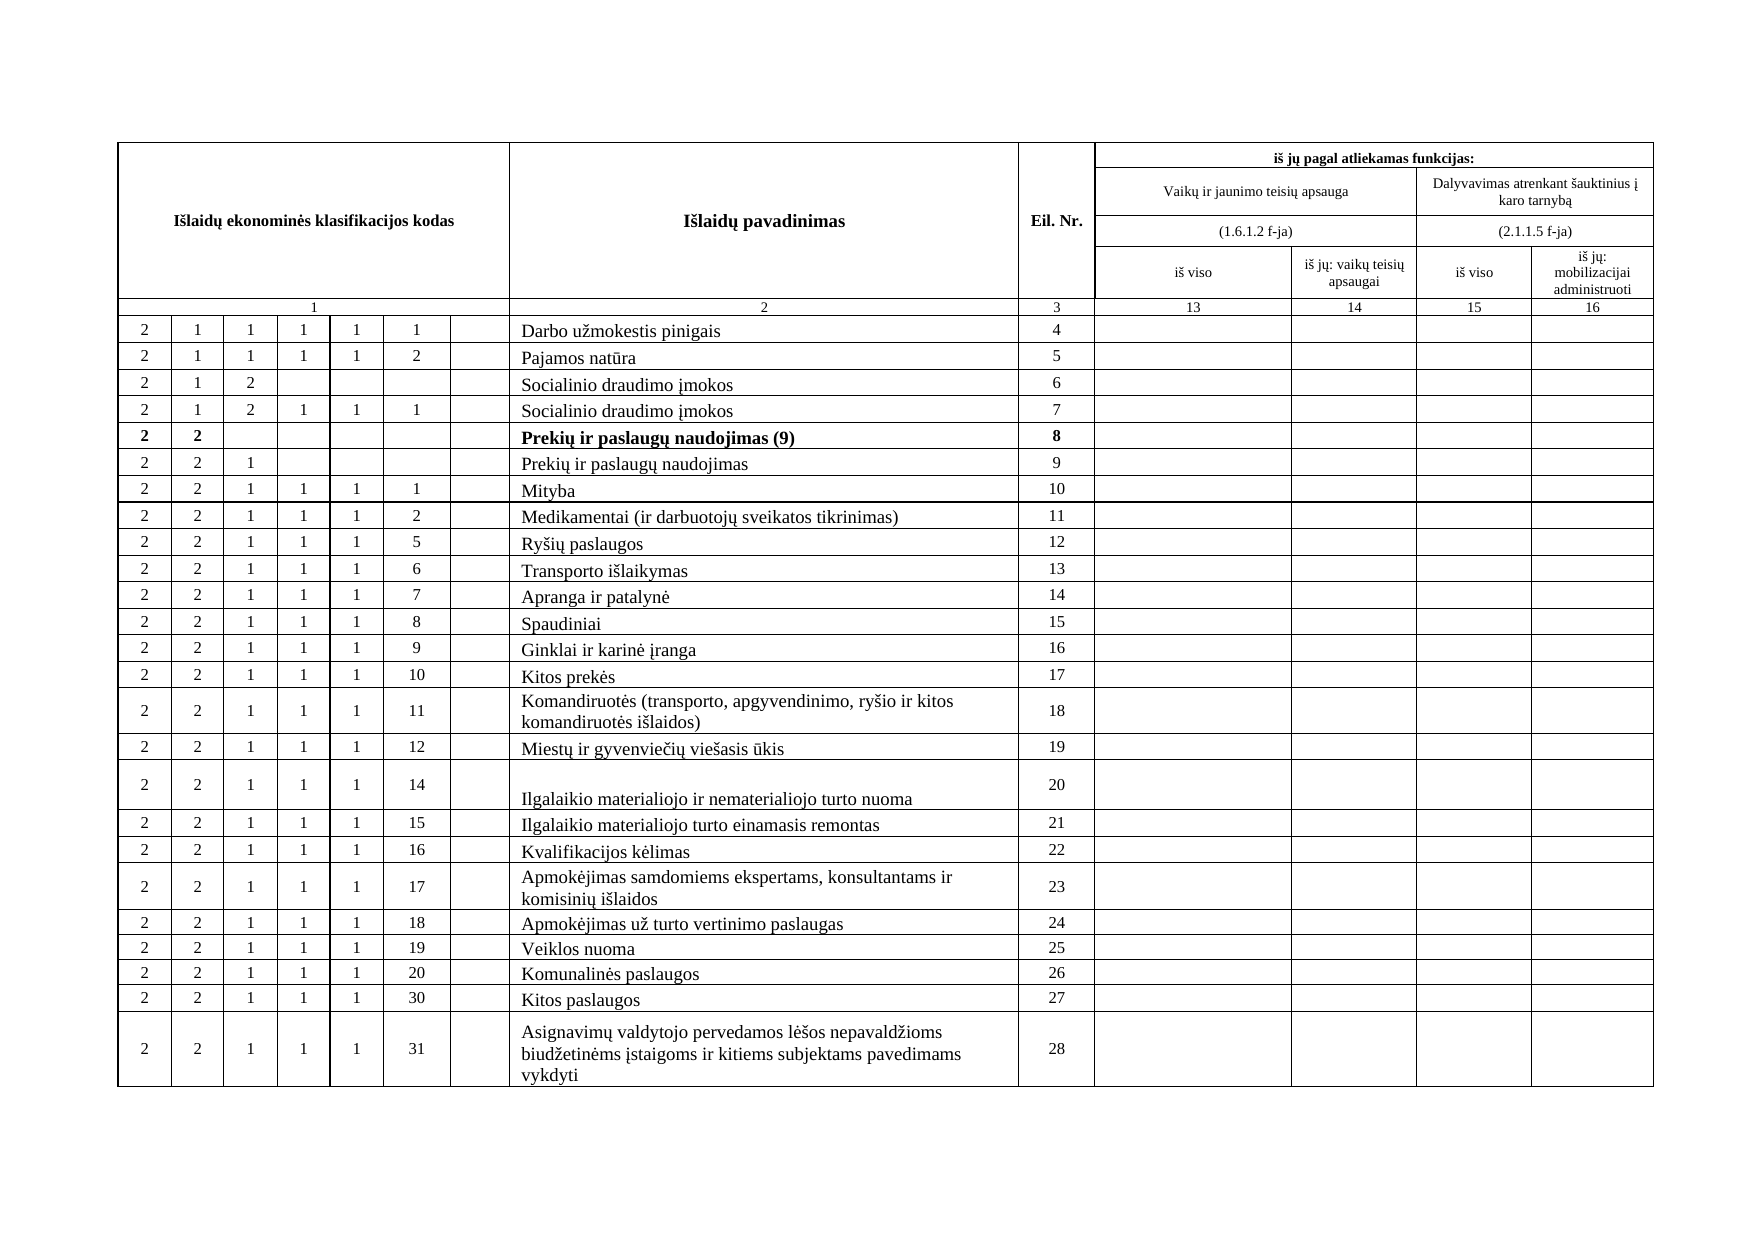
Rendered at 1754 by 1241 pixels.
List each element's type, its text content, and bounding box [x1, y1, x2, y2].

table_cell iš viso [1417, 247, 1531, 298]
table_cell 2 [119, 662, 171, 687]
table_cell [1532, 582, 1653, 608]
table_cell 1 [224, 635, 277, 661]
table_cell 1 [278, 910, 329, 934]
table_cell [1532, 556, 1653, 581]
table_cell [1532, 396, 1653, 422]
table_cell [1417, 1012, 1531, 1086]
table_cell 1 [224, 662, 277, 687]
table_cell 1 [278, 985, 329, 1011]
table_cell 1 [278, 1012, 329, 1086]
table_cell [1292, 370, 1416, 395]
table_cell [1417, 662, 1531, 687]
table_cell [1292, 396, 1416, 422]
table_cell [1532, 910, 1653, 934]
table_cell 1 [278, 810, 329, 836]
table_cell [451, 662, 509, 687]
table_cell [331, 370, 383, 395]
table_cell 1 [172, 316, 223, 342]
table_cell 1 [172, 370, 223, 395]
table_cell 1 [331, 635, 383, 661]
table_cell [1095, 688, 1291, 733]
table_cell [1292, 960, 1416, 984]
table_cell Socialinio draudimo įmokos [510, 370, 1018, 395]
table_cell 21 [1019, 810, 1094, 836]
table_cell 2 [119, 370, 171, 395]
table_cell Dalyvavimas atrenkant šauktinius į karo tarnybą [1417, 168, 1653, 214]
table_cell 1 [278, 503, 329, 528]
table_cell [1417, 985, 1531, 1011]
table_cell 24 [1019, 910, 1094, 934]
table_header Išlaidų pavadinimas [510, 143, 1018, 298]
table_cell 2 [172, 423, 223, 448]
table_cell 1 [278, 734, 329, 759]
table_cell [1417, 423, 1531, 448]
table_cell 2 [172, 837, 223, 862]
table_cell [1532, 760, 1653, 809]
table_cell 2 [172, 863, 223, 909]
table_cell [451, 449, 509, 475]
table_cell 1 [331, 476, 383, 501]
table_cell [451, 810, 509, 836]
table_cell 1 [224, 760, 277, 809]
table_cell 15 [1019, 609, 1094, 634]
table_cell 25 [1019, 935, 1094, 959]
table_cell 1 [331, 529, 383, 554]
table_cell 1 [224, 910, 277, 934]
table_cell 2 [510, 299, 1018, 315]
table_cell [1095, 810, 1291, 836]
table_cell [1532, 935, 1653, 959]
table_cell [384, 423, 450, 448]
table_cell 1 [278, 760, 329, 809]
table_cell [1095, 343, 1291, 368]
table_cell [1292, 1012, 1416, 1086]
table_cell 2 [119, 1012, 171, 1086]
table_cell Vaikų ir jaunimo teisių apsauga [1096, 168, 1416, 214]
table_cell 3 [1019, 299, 1094, 315]
table_cell Transporto išlaikymas [510, 556, 1018, 581]
table_cell 1 [278, 476, 329, 501]
table_cell [1095, 734, 1291, 759]
table_cell Ginklai ir karinė įranga [510, 635, 1018, 661]
table_cell 11 [1019, 503, 1094, 528]
table_cell 2 [119, 343, 171, 368]
table_header Išlaidų ekonominės klasifikacijos kodas [119, 143, 509, 298]
table_cell 1 [278, 960, 329, 984]
table_cell Ilgalaikio materialiojo turto einamasis remontas [510, 810, 1018, 836]
table_cell 1 [224, 1012, 277, 1086]
table_cell 1 [224, 863, 277, 909]
table_cell 27 [1019, 985, 1094, 1011]
table_cell [1292, 529, 1416, 554]
table_cell 1 [278, 529, 329, 554]
table_cell iš jų: vaikų teisių apsaugai [1292, 247, 1416, 298]
table_cell [1417, 910, 1531, 934]
table_cell 1 [224, 503, 277, 528]
table_cell [1532, 316, 1653, 342]
table_cell [1417, 935, 1531, 959]
table_cell [331, 449, 383, 475]
table_cell 13 [1019, 556, 1094, 581]
table_cell 2 [119, 910, 171, 934]
table_cell [1532, 688, 1653, 733]
table_cell [1532, 985, 1653, 1011]
table_cell Kitos paslaugos [510, 985, 1018, 1011]
table_cell 1 [224, 343, 277, 368]
table_cell [1292, 343, 1416, 368]
table_cell 2 [172, 1012, 223, 1086]
table_cell 1 [224, 316, 277, 342]
table_cell 30 [384, 985, 450, 1011]
table_cell 1 [224, 529, 277, 554]
table_cell Socialinio draudimo įmokos [510, 396, 1018, 422]
table_cell 12 [384, 734, 450, 759]
table_cell [1095, 837, 1291, 862]
table_cell 2 [224, 370, 277, 395]
table_cell 2 [119, 582, 171, 608]
table_cell 1 [224, 810, 277, 836]
table_cell 2 [119, 935, 171, 959]
table_cell 2 [172, 985, 223, 1011]
table_cell 9 [384, 635, 450, 661]
table_cell 31 [384, 1012, 450, 1086]
table_cell [1095, 503, 1291, 528]
table_cell [278, 449, 329, 475]
table_cell [1095, 529, 1291, 554]
table_cell 1 [278, 316, 329, 342]
table_cell 8 [384, 609, 450, 634]
table_cell 19 [384, 935, 450, 959]
table_cell [1292, 503, 1416, 528]
table_cell 2 [224, 396, 277, 422]
table_cell [451, 985, 509, 1011]
table_cell [1292, 734, 1416, 759]
table_cell 1 [278, 688, 329, 733]
table_cell [1095, 582, 1291, 608]
table_cell [1095, 556, 1291, 581]
table_cell 1 [331, 396, 383, 422]
table_cell [1417, 449, 1531, 475]
table_cell [451, 688, 509, 733]
table_cell 20 [384, 960, 450, 984]
table_cell Pajamos natūra [510, 343, 1018, 368]
table_cell [1095, 316, 1291, 342]
table_cell [384, 370, 450, 395]
table_cell iš jų: mobilizacijai administruoti [1532, 247, 1653, 298]
table_cell [384, 449, 450, 475]
table_cell [1292, 910, 1416, 934]
table_cell [224, 423, 277, 448]
table_cell 2 [119, 556, 171, 581]
table_cell 2 [172, 476, 223, 501]
table_cell 1 [331, 760, 383, 809]
table_cell 2 [172, 529, 223, 554]
table_cell 2 [172, 810, 223, 836]
table_cell [451, 476, 509, 501]
table_cell 1 [278, 396, 329, 422]
table_cell [451, 863, 509, 909]
table_cell [1292, 688, 1416, 733]
table_cell [1532, 960, 1653, 984]
table_cell 1 [278, 582, 329, 608]
table_cell 1 [331, 556, 383, 581]
table_cell [1292, 423, 1416, 448]
table_cell [1292, 476, 1416, 501]
table_cell 2 [172, 688, 223, 733]
table_cell 2 [172, 935, 223, 959]
table_cell 15 [384, 810, 450, 836]
table_cell 17 [1019, 662, 1094, 687]
table_cell [1417, 734, 1531, 759]
table_cell Prekių ir paslaugų naudojimas (9) [510, 423, 1018, 448]
table_cell [451, 503, 509, 528]
table_cell Kitos prekės [510, 662, 1018, 687]
table_cell [451, 935, 509, 959]
table_cell 2 [119, 837, 171, 862]
table_cell [1417, 343, 1531, 368]
table_cell [451, 734, 509, 759]
table_cell Apmokėjimas už turto vertinimo paslaugas [510, 910, 1018, 934]
table_cell 23 [1019, 863, 1094, 909]
table_cell 1 [331, 503, 383, 528]
table_cell 26 [1019, 960, 1094, 984]
table_cell [1532, 449, 1653, 475]
table_cell 2 [119, 449, 171, 475]
table_cell 9 [1019, 449, 1094, 475]
table_cell 1 [172, 343, 223, 368]
table_cell 1 [331, 734, 383, 759]
table_cell [1095, 760, 1291, 809]
table_cell 2 [119, 863, 171, 909]
table_cell [451, 370, 509, 395]
table_cell 2 [119, 810, 171, 836]
table_cell 1 [278, 935, 329, 959]
table_cell 1 [224, 985, 277, 1011]
table_cell 1 [119, 299, 509, 315]
table_cell 11 [384, 688, 450, 733]
table_cell [331, 423, 383, 448]
table_cell 16 [384, 837, 450, 862]
table_header Eil. Nr. [1019, 143, 1094, 298]
table_cell 17 [384, 863, 450, 909]
table_cell [1417, 837, 1531, 862]
table_cell 2 [119, 688, 171, 733]
table_cell 1 [224, 582, 277, 608]
table_cell 1 [384, 476, 450, 501]
table_cell 1 [331, 935, 383, 959]
table_cell [1095, 935, 1291, 959]
table_header iš jų pagal atliekamas funkcijas: [1096, 143, 1653, 167]
table_cell 16 [1019, 635, 1094, 661]
table_cell 4 [1019, 316, 1094, 342]
table_cell [1292, 985, 1416, 1011]
table_cell 6 [1019, 370, 1094, 395]
table_cell [1417, 556, 1531, 581]
table_cell 2 [172, 449, 223, 475]
table_cell [1532, 476, 1653, 501]
table_cell [451, 635, 509, 661]
table_cell [451, 582, 509, 608]
table_cell 2 [384, 503, 450, 528]
table_cell [1095, 985, 1291, 1011]
table_cell [451, 423, 509, 448]
table_cell Mityba [510, 476, 1018, 501]
table_cell 2 [119, 609, 171, 634]
table_cell [1417, 476, 1531, 501]
table_cell [1095, 396, 1291, 422]
table_cell 5 [384, 529, 450, 554]
table_cell Medikamentai (ir darbuotojų sveikatos tikrinimas) [510, 503, 1018, 528]
table_cell 6 [384, 556, 450, 581]
table_cell 10 [384, 662, 450, 687]
table_cell [1417, 316, 1531, 342]
table_cell [451, 960, 509, 984]
table_cell 2 [119, 734, 171, 759]
table_cell 1 [278, 662, 329, 687]
table_cell 1 [384, 396, 450, 422]
table_cell 1 [331, 863, 383, 909]
table_cell 1 [331, 609, 383, 634]
table_cell 1 [224, 935, 277, 959]
table_cell 8 [1019, 423, 1094, 448]
table_cell [451, 529, 509, 554]
table_cell [1417, 582, 1531, 608]
table_cell [1292, 760, 1416, 809]
table_cell [1292, 935, 1416, 959]
table_cell [1095, 370, 1291, 395]
table_cell [451, 609, 509, 634]
table_cell 2 [119, 423, 171, 448]
table_cell [1292, 635, 1416, 661]
table_cell [1417, 810, 1531, 836]
table_cell 2 [172, 609, 223, 634]
table_cell [1532, 343, 1653, 368]
table_cell 28 [1019, 1012, 1094, 1086]
table_cell 14 [1292, 299, 1416, 315]
table_cell 14 [384, 760, 450, 809]
table_cell Apmokėjimas samdomiems ekspertams, konsultantams ir komisinių išlaidos [510, 863, 1018, 909]
table_cell [451, 343, 509, 368]
table_cell 1 [278, 609, 329, 634]
table_cell [1417, 529, 1531, 554]
table_cell 1 [172, 396, 223, 422]
table_cell [451, 316, 509, 342]
table_cell 1 [331, 582, 383, 608]
table_cell [451, 760, 509, 809]
table_cell [451, 837, 509, 862]
table_cell 7 [1019, 396, 1094, 422]
table_cell [1095, 449, 1291, 475]
table_cell 2 [172, 662, 223, 687]
table_cell 1 [331, 662, 383, 687]
table_cell [1532, 423, 1653, 448]
table_cell Kvalifikacijos kėlimas [510, 837, 1018, 862]
table_cell 1 [224, 688, 277, 733]
table_cell [1532, 837, 1653, 862]
table_cell 2 [172, 910, 223, 934]
table_cell [1292, 863, 1416, 909]
table_cell 1 [331, 985, 383, 1011]
table_cell [451, 910, 509, 934]
table_cell Darbo užmokestis pinigais [510, 316, 1018, 342]
table_cell 20 [1019, 760, 1094, 809]
table_cell 2 [119, 396, 171, 422]
table_cell 18 [384, 910, 450, 934]
table_cell 2 [119, 529, 171, 554]
table_cell [1417, 688, 1531, 733]
table_cell [1532, 734, 1653, 759]
table_cell [1292, 662, 1416, 687]
table_cell 2 [172, 556, 223, 581]
table_cell [1532, 1012, 1653, 1086]
table_cell [1292, 837, 1416, 862]
table_cell [1532, 609, 1653, 634]
table_cell 1 [224, 449, 277, 475]
table_cell Ilgalaikio materialiojo ir nematerialiojo turto nuoma [510, 760, 1018, 809]
table_cell 1 [331, 343, 383, 368]
table_cell 1 [224, 609, 277, 634]
table_cell 2 [119, 316, 171, 342]
table_cell [1532, 662, 1653, 687]
table_cell [1532, 810, 1653, 836]
table_cell 1 [331, 688, 383, 733]
table_cell [1095, 960, 1291, 984]
table_cell 2 [172, 960, 223, 984]
table_cell 2 [119, 960, 171, 984]
table_cell (2.1.1.5 f-ja) [1417, 216, 1653, 246]
table_cell [1292, 582, 1416, 608]
table_cell [1292, 449, 1416, 475]
table_cell (1.6.1.2 f-ja) [1096, 216, 1416, 246]
table_cell 5 [1019, 343, 1094, 368]
table_cell [1095, 863, 1291, 909]
table_cell 13 [1095, 299, 1291, 315]
table_cell 7 [384, 582, 450, 608]
table_cell Asignavimų valdytojo pervedamos lėšos nepavaldžioms biudžetinėms įstaigoms ir kitiems subjektams pavedimams vykdyti [510, 1012, 1018, 1086]
table_cell 1 [384, 316, 450, 342]
table_cell 18 [1019, 688, 1094, 733]
table_cell [1095, 423, 1291, 448]
table_cell Komandiruotės (transporto, apgyvendinimo, ryšio ir kitos komandiruotės išlaidos) [510, 688, 1018, 733]
table_cell [1095, 910, 1291, 934]
table_cell 2 [172, 503, 223, 528]
table_cell 2 [172, 734, 223, 759]
table_cell 1 [224, 960, 277, 984]
table_cell [278, 423, 329, 448]
table_cell 1 [224, 476, 277, 501]
table_cell [1417, 960, 1531, 984]
table_cell [1417, 370, 1531, 395]
table_cell [451, 396, 509, 422]
table_cell 12 [1019, 529, 1094, 554]
table_cell 14 [1019, 582, 1094, 608]
table_cell [278, 370, 329, 395]
table_cell 1 [331, 316, 383, 342]
table_cell [1095, 662, 1291, 687]
table_cell 2 [119, 476, 171, 501]
table_cell [1292, 316, 1416, 342]
table_cell 1 [278, 556, 329, 581]
table_cell [1417, 760, 1531, 809]
table_cell 19 [1019, 734, 1094, 759]
table_cell 2 [119, 760, 171, 809]
table_cell [1417, 863, 1531, 909]
table_cell 1 [278, 343, 329, 368]
table_cell Spaudiniai [510, 609, 1018, 634]
table_cell 1 [278, 863, 329, 909]
table_cell 16 [1532, 299, 1653, 315]
table_cell Veiklos nuoma [510, 935, 1018, 959]
table_cell Miestų ir gyvenviečių viešasis ūkis [510, 734, 1018, 759]
table_cell 1 [331, 960, 383, 984]
table_cell [1095, 635, 1291, 661]
table_cell [1532, 503, 1653, 528]
table_cell [1532, 370, 1653, 395]
table_cell 22 [1019, 837, 1094, 862]
table_cell 1 [224, 556, 277, 581]
table_cell [451, 556, 509, 581]
table_cell 1 [278, 837, 329, 862]
table_cell 2 [119, 503, 171, 528]
table_cell Komunalinės paslaugos [510, 960, 1018, 984]
table_cell 10 [1019, 476, 1094, 501]
table_cell [1532, 635, 1653, 661]
table_cell [1095, 1012, 1291, 1086]
table_cell 1 [331, 1012, 383, 1086]
table_cell 2 [172, 582, 223, 608]
table_cell [451, 1012, 509, 1086]
table_cell 2 [119, 985, 171, 1011]
table_cell 1 [331, 810, 383, 836]
table_cell [1095, 609, 1291, 634]
table_cell [1417, 396, 1531, 422]
table_cell [1417, 503, 1531, 528]
table_cell 1 [224, 837, 277, 862]
table_cell 1 [331, 837, 383, 862]
table_cell [1417, 609, 1531, 634]
table_cell 2 [172, 635, 223, 661]
table_cell [1532, 863, 1653, 909]
table_cell 2 [119, 635, 171, 661]
table_cell 1 [331, 910, 383, 934]
table_cell Apranga ir patalynė [510, 582, 1018, 608]
table_cell [1417, 635, 1531, 661]
table_cell 2 [172, 760, 223, 809]
table_cell [1532, 529, 1653, 554]
table_cell Ryšių paslaugos [510, 529, 1018, 554]
table_cell [1292, 609, 1416, 634]
table_cell 1 [278, 635, 329, 661]
table_cell Prekių ir paslaugų naudojimas [510, 449, 1018, 475]
table_cell 15 [1417, 299, 1531, 315]
table_cell 2 [384, 343, 450, 368]
table_cell [1292, 810, 1416, 836]
table_cell [1095, 476, 1291, 501]
table_cell [1292, 556, 1416, 581]
table_cell iš viso [1096, 247, 1291, 298]
table_cell 1 [224, 734, 277, 759]
